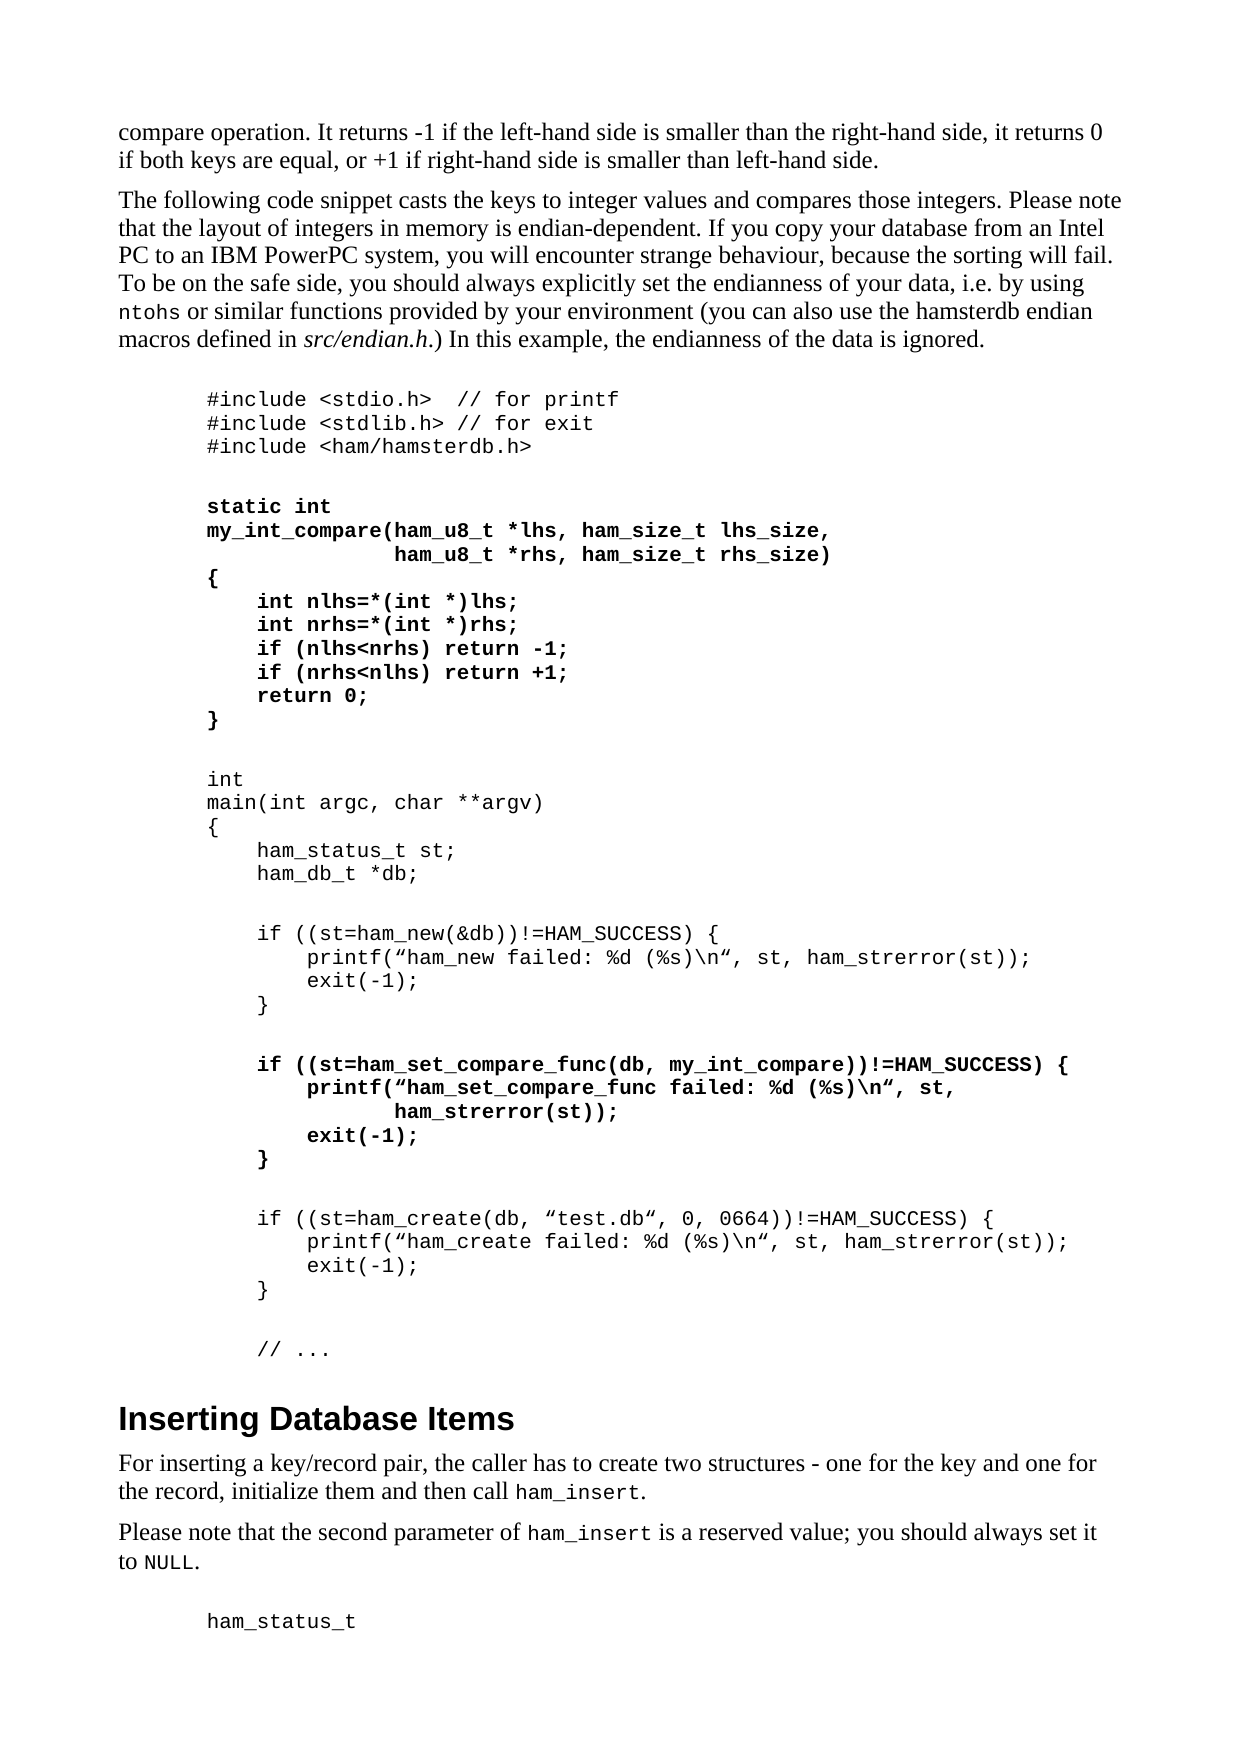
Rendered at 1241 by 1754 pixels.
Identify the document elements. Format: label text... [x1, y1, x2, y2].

text if ((st=ham_set_compare_func(db, my_int_compare))!=HAM_SUCCESS) { printf(“ham_set_compare_func failed: %d (%s)\n“, st, ham_strerror(st)); exit(-1); } [207, 1054, 1122, 1172]
text The following code snippet casts the keys to integer values and compares those integers. Please note that the layout of integers in memory is endian-dependent. If you copy your database from an Intel PC to an IBM PowerPC system, you will encounter strange behaviour, because the sorting will fail. To be on the safe side, you should always explicitly set the endianness of your data, i.e. by using ntohs or similar functions provided by your environment (you can also use the hamsterdb endian macros defined in src/endian.h.) In this example, the endianness of the data is ignored. [118, 186, 1122, 353]
text if ((st=ham_new(&db))!=HAM_SUCCESS) { printf(“ham_new failed: %d (%s)\n“, st, ham_strerror(st)); exit(-1); } [207, 923, 1122, 1018]
text Please note that the second parameter of ham_insert is a reserved value; you should always set it to NULL. [118, 1518, 1122, 1575]
text compare operation. It returns -1 if the left-hand side is smaller than the right-hand side, it returns 0 if both keys are equal, or +1 if right-hand side is smaller than left-hand side. [118, 118, 1122, 173]
text For inserting a key/record pair, the caller has to create two structures - one for the key and one for the record, initialize them and then call ham_insert. [118, 1449, 1122, 1506]
text int main(int argc, char **argv) { ham_status_t st; ham_db_t *db; [207, 769, 1122, 887]
text static int my_int_compare(ham_u8_t *lhs, ham_size_t lhs_size, ham_u8_t *rhs, ham_size_t rhs_size) { int nlhs=*(int *)lhs; int nrhs=*(int *)rhs; if (nlhs<nrhs) return -1; if (nrhs<nlhs) return +1; return 0; } [207, 496, 1122, 733]
text #include <stdio.h> // for printf #include <stdlib.h> // for exit #include <ham/hamsterdb.h> [207, 389, 1122, 460]
text if ((st=ham_create(db, “test.db“, 0, 0664))!=HAM_SUCCESS) { printf(“ham_create failed: %d (%s)\n“, st, ham_strerror(st)); exit(-1); } [207, 1208, 1122, 1302]
subtitle Inserting Database Items [118, 1399, 1122, 1437]
text // ... [207, 1338, 1122, 1362]
text ham_status_t [207, 1612, 1122, 1635]
